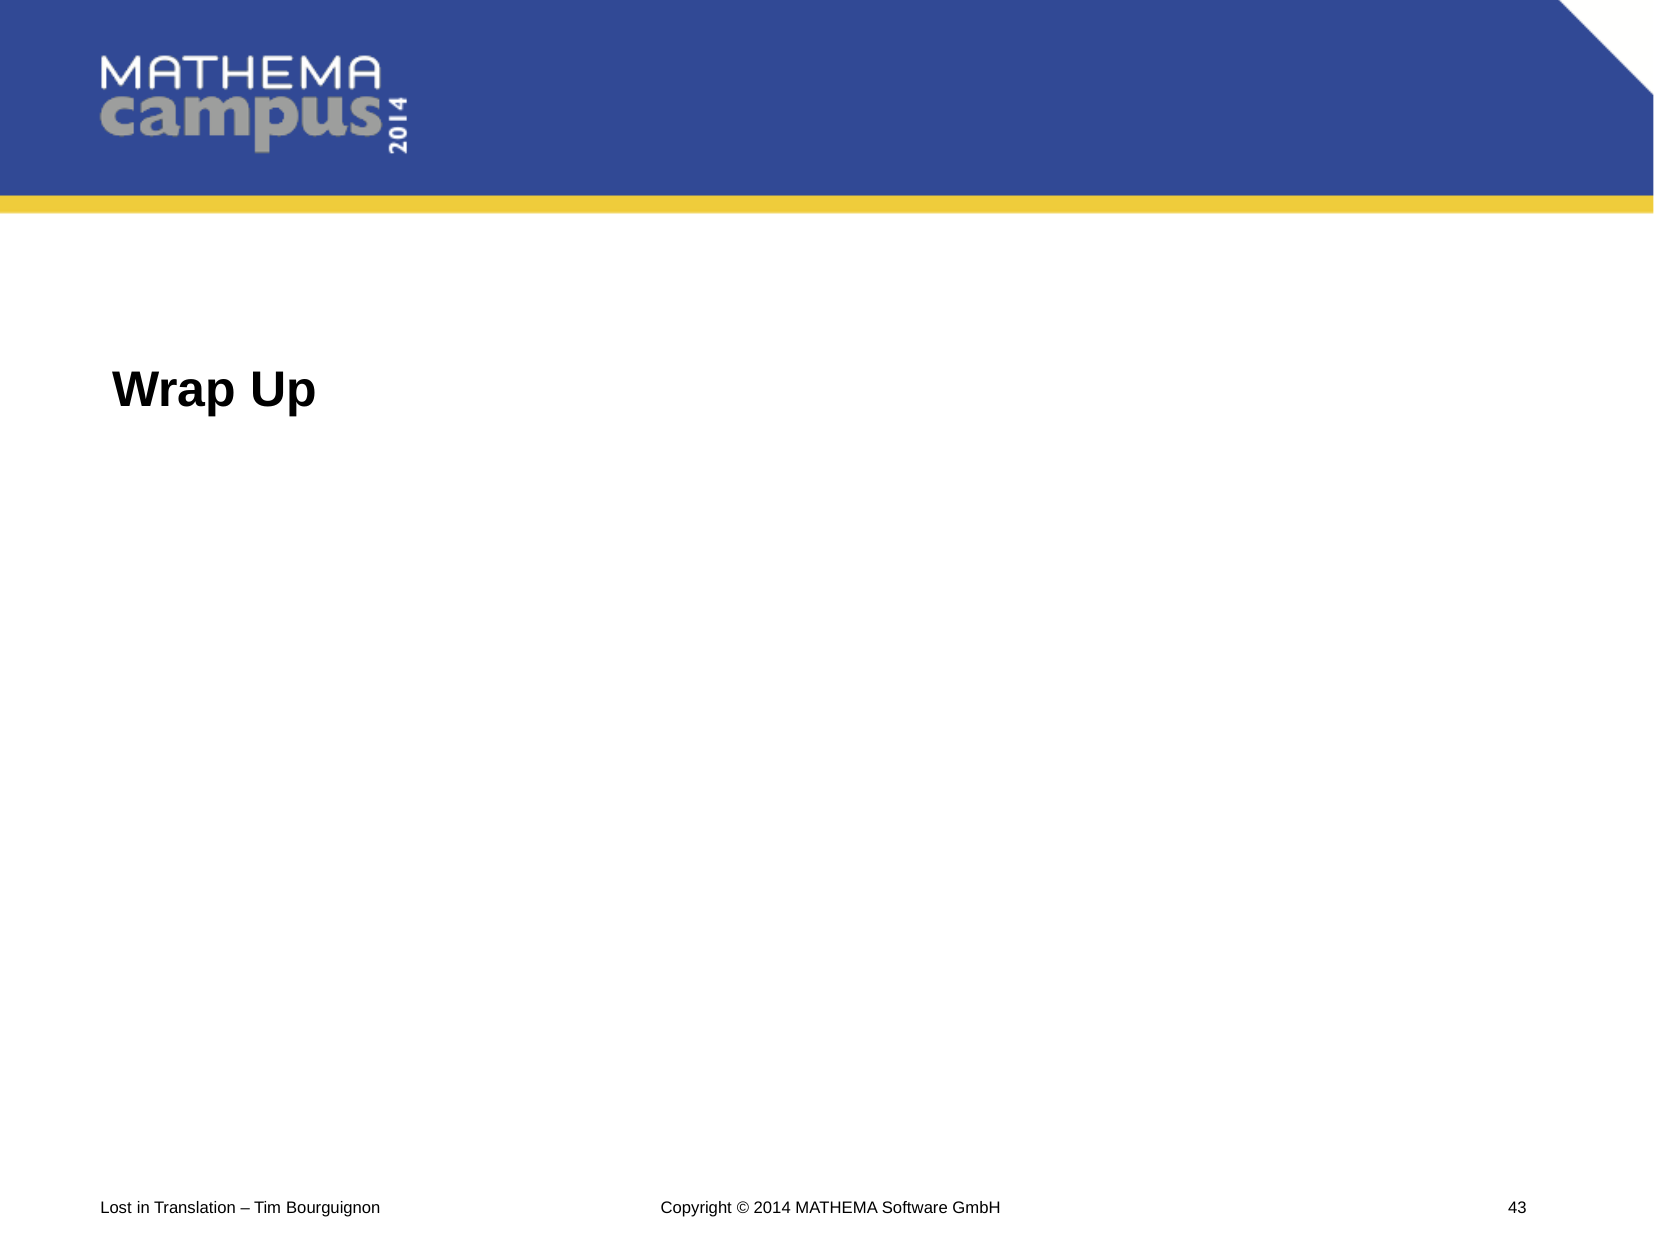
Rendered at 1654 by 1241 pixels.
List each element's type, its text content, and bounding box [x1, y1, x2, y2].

subtitle Wrap Up [112, 361, 1530, 1102]
picture [0, 0, 1654, 217]
